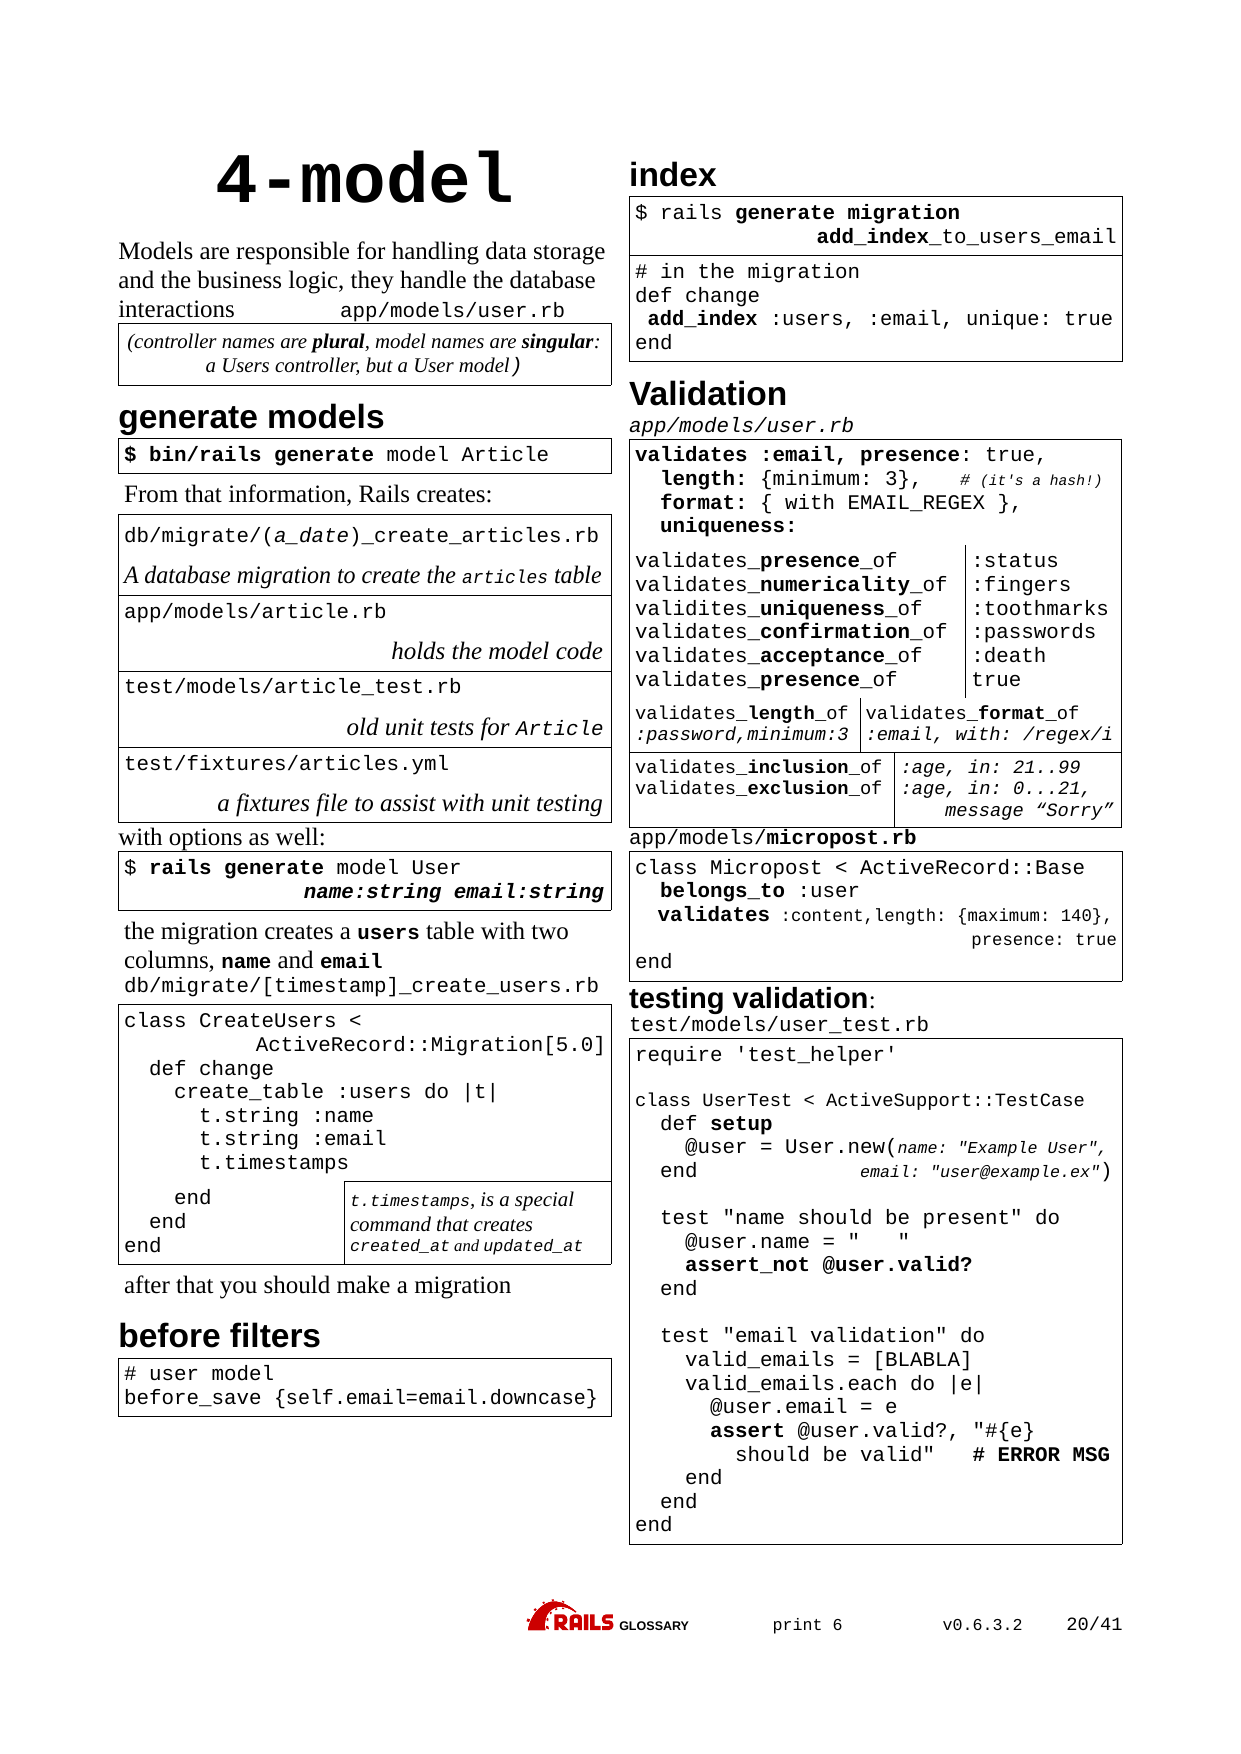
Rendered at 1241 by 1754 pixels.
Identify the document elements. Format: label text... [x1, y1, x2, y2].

table_cell test/models/article_test.rb [119, 672, 611, 706]
text app/models/user.rb [629, 415, 1122, 438]
table_cell validates_length_of :password,minimum:3 [630, 698, 860, 752]
table_cell validates_presence_of validates_numericality_of validites_uniqueness_of validates_confirmation_of validates_acceptance_of validates_presence_of [630, 545, 965, 698]
subtitle 4-model [118, 143, 611, 224]
text Models are responsible for handling data storage and the business logic, they handle the database interactions app/models/user.rb [118, 236, 611, 323]
subtitle Validation [629, 373, 1122, 412]
table_cell A database migration to create the articles table [119, 555, 611, 595]
table_cell t.timestamps, is a special command that creates created_at and updated_at [345, 1182, 611, 1264]
table_header From that information, Rails creates: [118, 474, 611, 514]
text with options as well: [118, 823, 611, 851]
subtitle generate models [118, 396, 611, 435]
table_cell the migration creates a users table with two columns, name and email db/migrate/[timestamp]_create_users.rb [118, 911, 611, 1004]
table_cell app/models/article.rb [119, 596, 611, 630]
table_cell a fixtures file to assist with unit testing [119, 782, 611, 822]
text testing validation: [629, 982, 1122, 1014]
table_header validates :email, presence: true, length: {minimum: 3}, # (it's a hash!) format: { with EMAIL_REGEX }, uniqueness: [630, 440, 1121, 545]
text app/models/micropost.rb [629, 828, 1122, 851]
table_cell old unit tests for Article [119, 706, 611, 747]
table_cell :status :fingers :toothmarks :passwords :death true [966, 545, 1121, 698]
text test/models/user_test.rb [629, 1014, 1122, 1038]
table_cell end end end [119, 1181, 344, 1264]
table_cell holds the model code [119, 630, 611, 671]
table_header $ rails generate model User name:string email:string [119, 852, 611, 910]
table_cell class CreateUsers < ActiveRecord::Migration[5.0] def change create_table :users do |t| t.string :name t.string :email t.timestamps [119, 1005, 611, 1181]
table_header $ bin/rails generate model Article [119, 439, 611, 473]
table_cell db/migrate/(a_date)_create_articles.rb [119, 515, 611, 555]
table_cell :age, in: 21..99 :age, in: 0...21, message “Sorry” [895, 753, 1121, 827]
table_cell validates_format_of :email, with: /regex/i [861, 698, 1121, 752]
table_cell # in the migration def change add_index :users, :email, unique: true end [630, 256, 1122, 361]
table_header require 'test_helper' class UserTest < ActiveSupport::TestCase def setup @user = User.new(name: "Example User", end email: "user@example.ex") test "name should be present" do @user.name = " " assert_not @user.valid? end test "email validation" do valid_emails = [BLABLA] valid_emails.each do |e| @user.email = e assert @user.valid?, "#{e} should be valid" # ERROR MSG end end end [630, 1039, 1122, 1544]
table_header (controller names are plural, model names are singular: a Users controller, but a User model) [119, 324, 611, 384]
table_cell after that you should make a migration [118, 1265, 611, 1304]
table_header class Micropost < ActiveRecord::Base belongs_to :user validates :content,length: {maximum: 140}, presence: true end [630, 852, 1122, 981]
table_cell validates_inclusion_of validates_exclusion_of [630, 753, 894, 827]
subtitle before filters [118, 1316, 611, 1355]
table_header # user model before_save {self.email=email.downcase} [119, 1359, 611, 1416]
table_header $ rails generate migration add_index_to_users_email [630, 197, 1122, 255]
table_cell test/fixtures/articles.yml [119, 748, 611, 782]
subtitle index [629, 155, 1122, 193]
